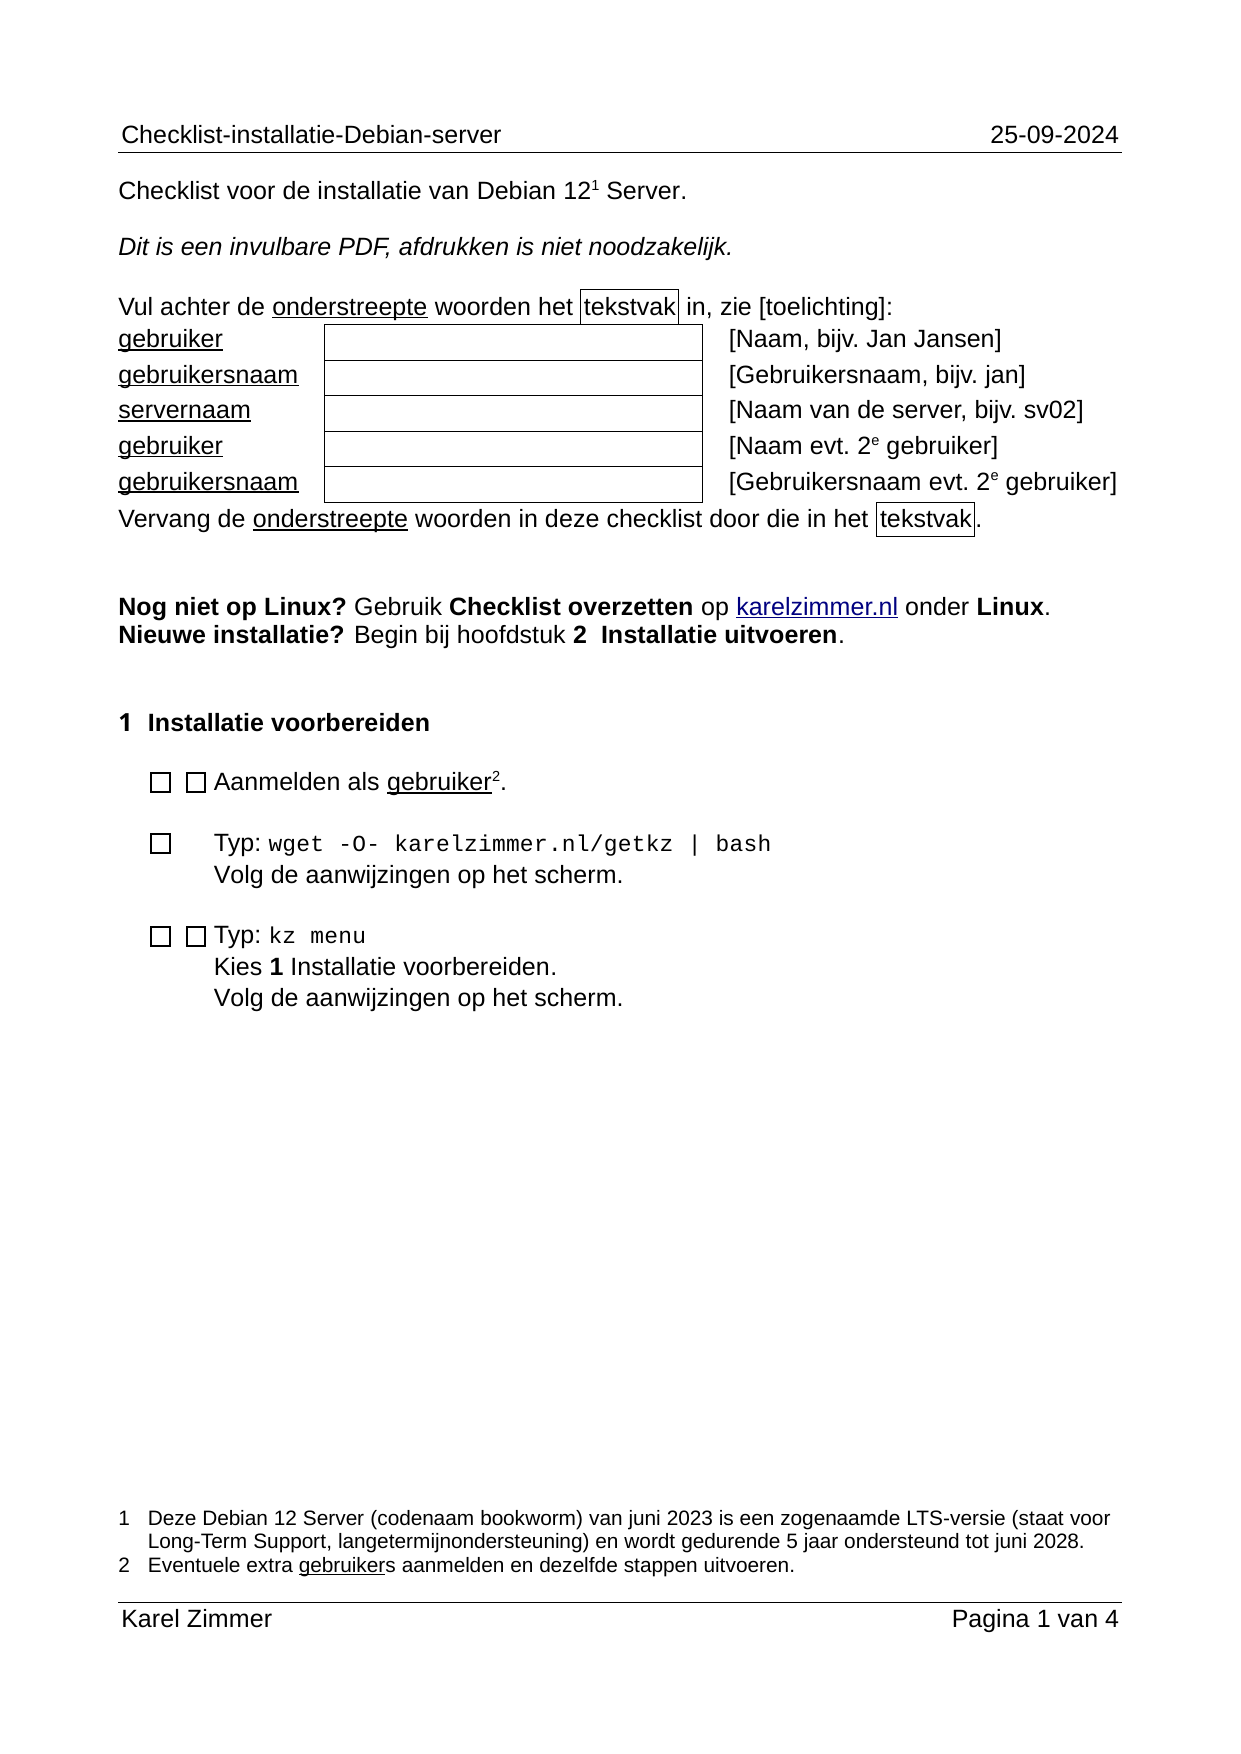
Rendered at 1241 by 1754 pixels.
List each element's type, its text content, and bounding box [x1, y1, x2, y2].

table_cell [177, 798, 213, 828]
table_cell Typ: wget -O- karelzimmer.nl/getkz | bash [213, 828, 1122, 859]
text [Naam, bijv. Jan Jansen] [703, 324, 1122, 360]
text [Naam evt. 2e gebruiker] [703, 431, 1122, 466]
text GEBRUIKER [118, 431, 324, 466]
table_cell [118, 798, 142, 828]
table_cell Kies 1 Installatie voorbereiden. [213, 952, 1122, 982]
text [Naam van de server, bijv. sv02] [703, 395, 1122, 431]
text tekstvak [877, 503, 974, 536]
table_header [118, 767, 142, 797]
text serverNAAM [118, 395, 324, 431]
table_cell [142, 828, 177, 859]
text tekstvak [581, 290, 678, 324]
table_cell [177, 920, 213, 952]
table_cell [118, 890, 142, 920]
table_cell [142, 890, 177, 920]
table_cell [177, 952, 213, 982]
text Checklist voor de installatie van Debian 12 Server. [118, 177, 1122, 205]
table_cell [213, 890, 1122, 920]
text gebruikersnaam [118, 360, 324, 395]
text Deze Debian 12 Server (codenaam bookworm) van juni 2023 is een zogenaamde LTS-versie (staat voor Long-Term Support, langetermijnondersteuning) en wordt gedurende 5 jaar ondersteund tot juni 2028. [118, 1506, 1122, 1553]
table_cell [213, 798, 1122, 828]
table_cell [177, 890, 213, 920]
table_cell [142, 798, 177, 828]
text GEBRUIKERSNaaM [118, 466, 324, 502]
table_cell [118, 860, 142, 890]
table_cell [142, 952, 177, 982]
text in, zie [toelichting]: [679, 289, 1122, 324]
table_cell [177, 983, 213, 1013]
text Vervang de ONDERSTREEPTE woorden in deze checklist door die in het [118, 502, 876, 537]
text . [975, 502, 1122, 537]
text Dit is een invulbare PDF, afdrukken is niet noodzakelijk. [118, 233, 1122, 261]
text Nieuwe installatie? Begin bij hoofdstuk 2 Installatie uitvoeren. [118, 621, 1122, 649]
table_cell Volg de aanwijzingen op het scherm. [213, 860, 1122, 890]
text Vul achter de ONDERSTREEPTE woorden het [118, 289, 580, 324]
table_cell [177, 828, 213, 859]
table_cell Volg de aanwijzingen op het scherm. [213, 983, 1122, 1013]
table_cell [118, 828, 142, 859]
table_cell [118, 952, 142, 982]
table_cell [118, 983, 142, 1013]
table_cell [177, 860, 213, 890]
text [Gebruikersnaam, bijv. jan] [703, 360, 1122, 395]
table_cell [142, 920, 177, 952]
table_cell Typ: kz menu [213, 920, 1122, 952]
text [Gebruikersnaam evt. 2e gebruiker] [703, 466, 1122, 502]
table_cell [118, 920, 142, 952]
table_cell [142, 860, 177, 890]
table_header [177, 767, 213, 797]
list Installatie voorbereiden [118, 705, 1122, 739]
text Nog niet op Linux? Gebruik Checklist overzetten op karelzimmer.nl onder Linux. [118, 593, 1122, 621]
table_header [142, 767, 177, 797]
text GEBRUIKER [118, 324, 324, 360]
table_cell [142, 983, 177, 1013]
table_header Aanmelden als gebruiker. [213, 767, 1122, 797]
